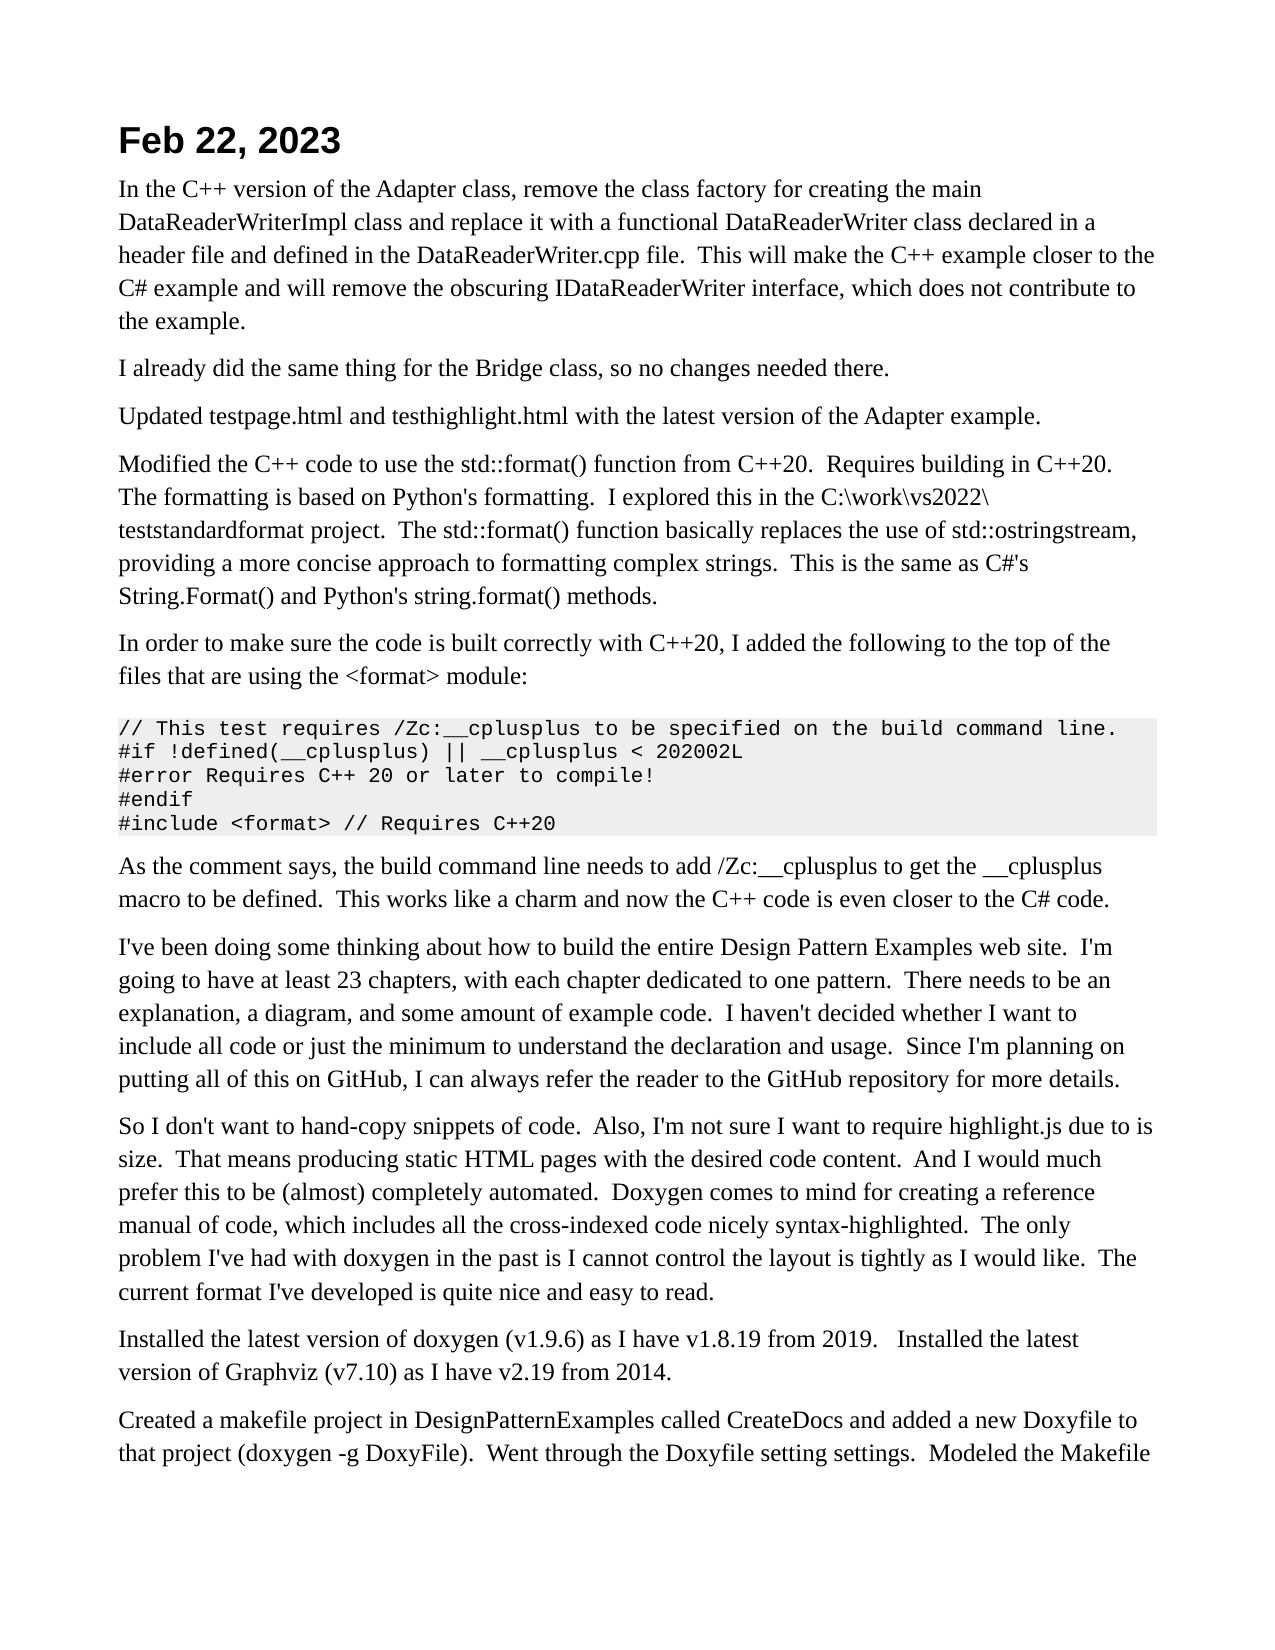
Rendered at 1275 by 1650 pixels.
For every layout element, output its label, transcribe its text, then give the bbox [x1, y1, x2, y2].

text // This test requires /Zc:__cplusplus to be specified on the build command line. [118, 718, 1157, 742]
text So I don't want to hand-copy snippets of code. Also, I'm not sure I want to require highlight.js due to is size. That means producing static HTML pages with the desired code content. And I would much prefer this to be (almost) completely automated. Doxygen comes to mind for creating a reference manual of code, which includes all the cross-indexed code nicely syntax-highlighted. The only problem I've had with doxygen in the past is I cannot control the layout is tightly as I would like. The current format I've developed is quite nice and easy to read. [118, 1111, 1157, 1305]
text In order to make sure the code is built correctly with C++20, I added the following to the top of the files that are using the <format> module: [118, 628, 1157, 690]
text Created a makefile project in DesignPatternExamples called CreateDocs and added a new Doxyfile to that project (doxygen -g DoxyFile). Went through the Doxyfile setting settings. Modeled the Makefile [118, 1405, 1157, 1467]
text #endif [118, 789, 1157, 812]
text In the C++ version of the Adapter class, remove the class factory for creating the main DataReaderWriterImpl class and replace it with a functional DataReaderWriter class declared in a header file and defined in the DataReaderWriter.cpp file. This will make the C++ example closer to the C# example and will remove the obscuring IDataReaderWriter interface, which does not contribute to the example. [118, 174, 1157, 334]
text Updated testpage.html and testhighlight.html with the latest version of the Adapter example. [118, 401, 1157, 430]
text #include <format> // Requires C++20 [118, 812, 1157, 836]
text As the comment says, the build command line needs to add /Zc:__cplusplus to get the __cplusplus macro to be defined. This works like a charm and now the C++ code is even closer to the C# code. [118, 851, 1157, 913]
subtitle Feb 22, 2023 [118, 118, 1157, 161]
text #error Requires C++ 20 or later to compile! [118, 765, 1157, 789]
text Installed the latest version of doxygen (v1.9.6) as I have v1.8.19 from 2019. Installed the latest version of Graphviz (v7.10) as I have v2.19 from 2014. [118, 1324, 1157, 1386]
text #if !defined(__cplusplus) || __cplusplus < 202002L [118, 742, 1157, 765]
text Modified the C++ code to use the std::format() function from C++20. Requires building in C++20. The formatting is based on Python's formatting. I explored this in the C:\work\vs2022\teststandardformat project. The std::format() function basically replaces the use of std::ostringstream, providing a more concise approach to formatting complex strings. This is the same as C#'s String.Format() and Python's string.format() methods. [118, 449, 1157, 609]
text I've been doing some thinking about how to build the entire Design Pattern Examples web site. I'm going to have at least 23 chapters, with each chapter dedicated to one pattern. There needs to be an explanation, a diagram, and some amount of example code. I haven't decided whether I want to include all code or just the minimum to understand the declaration and usage. Since I'm planning on putting all of this on GitHub, I can always refer the reader to the GitHub repository for more details. [118, 932, 1157, 1093]
text I already did the same thing for the Bridge class, so no changes needed there. [118, 353, 1157, 382]
